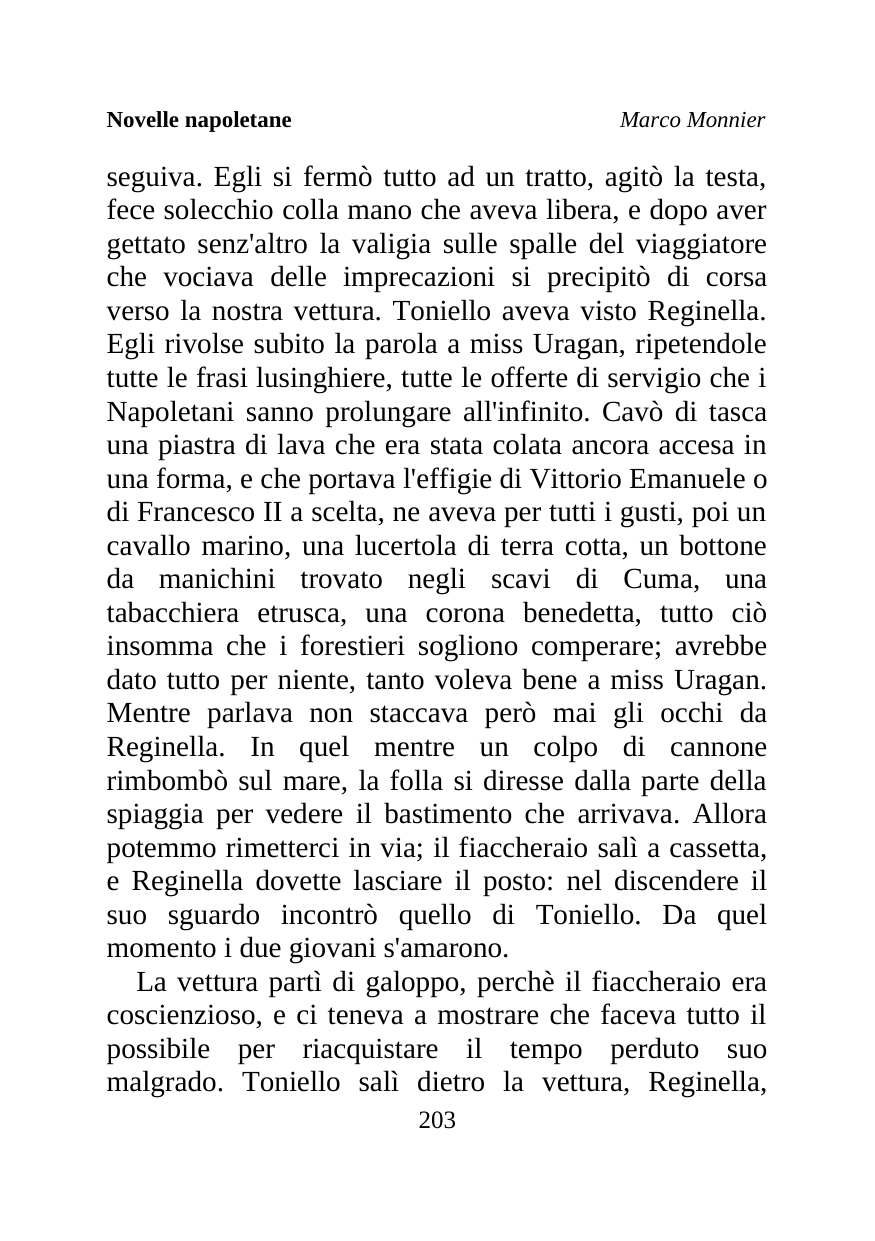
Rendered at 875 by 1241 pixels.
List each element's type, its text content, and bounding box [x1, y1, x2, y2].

text seguiva. Egli si fermò tutto ad un tratto, agitò la testa, fece solecchio colla mano che aveva libera, e dopo aver gettato senz'altro la valigia sulle spalle del viaggiatore che vociava delle imprecazioni si precipitò di corsa verso la nostra vettura. Toniello aveva visto Reginella. Egli rivolse subito la parola a miss Uragan, ripetendole tutte le frasi lusinghiere, tutte le offerte di servigio che i Napoletani sanno prolungare all'infinito. Cavò di tasca una piastra di lava che era stata colata ancora accesa in una forma, e che portava l'effigie di Vittorio Emanuele o di Francesco II a scelta, ne aveva per tutti i gusti, poi un cavallo marino, una lucertola di terra cotta, un bottone da manichini trovato negli scavi di Cuma, una tabacchiera etrusca, una corona benedetta, tutto ciò insomma che i forestieri sogliono comperare; avrebbe dato tutto per niente, tanto voleva bene a miss Uragan. Mentre parlava non staccava però mai gli occhi da Reginella. In quel mentre un colpo di cannone rimbombò sul mare, la folla si diresse dalla parte della spiaggia per vedere il bastimento che arrivava. Allora potemmo rimetterci in via; il fiaccheraio salì a cassetta, e Reginella dovette lasciare il posto: nel discendere il suo sguardo incontrò quello di Toniello. Da quel momento i due giovani s'amarono. [106, 159, 768, 964]
text La vettura partì di galoppo, perchè il fiaccheraio era coscienzioso, e ci teneva a mostrare che faceva tutto il possibile per riacquistare il tempo perduto suo malgrado. Toniello salì dietro la vettura, Reginella, [106, 964, 768, 1098]
